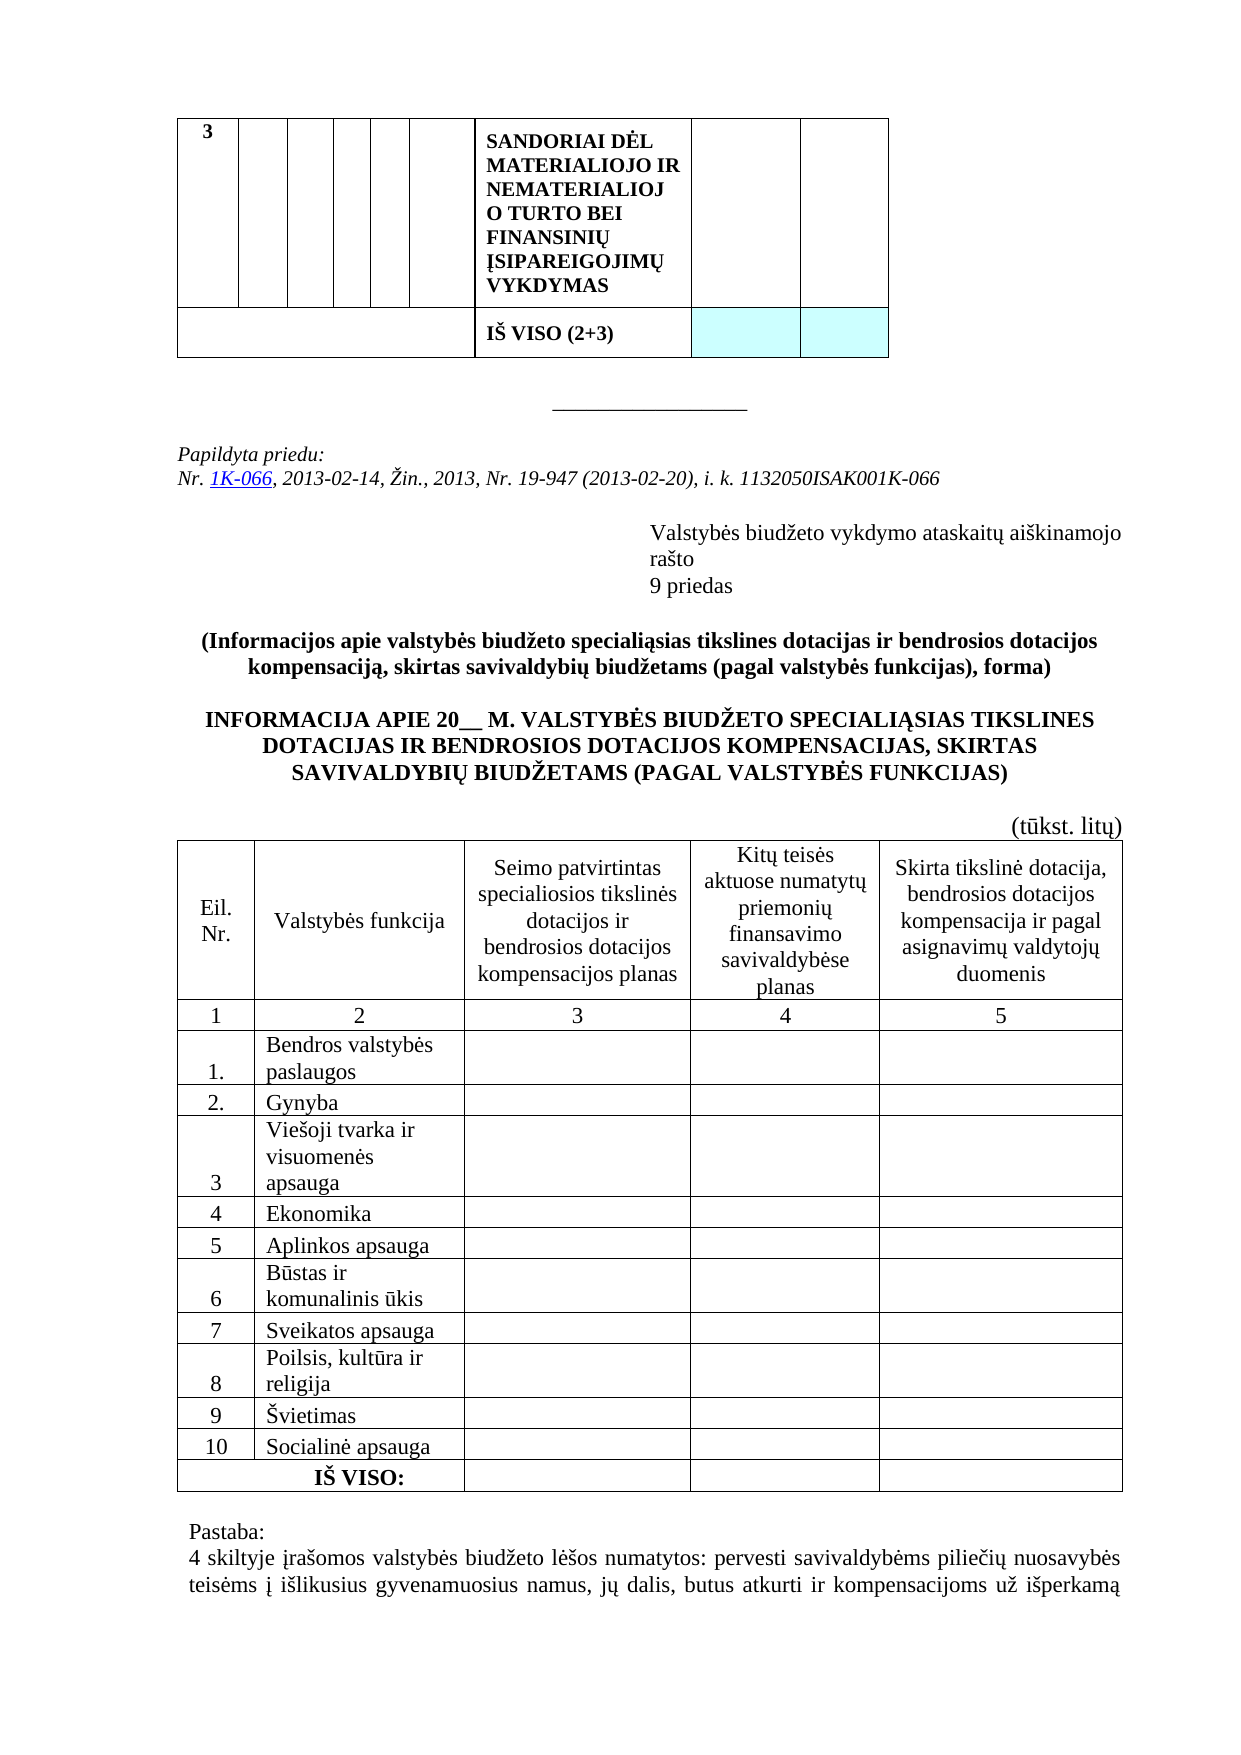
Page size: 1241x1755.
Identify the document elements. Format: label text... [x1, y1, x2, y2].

table_cell [1014, 307, 1152, 357]
table_cell Bendros valstybės paslaugos [255, 1031, 464, 1084]
table_cell [465, 1398, 690, 1428]
table_cell [691, 1228, 879, 1258]
table_cell 3 [178, 119, 238, 307]
table_cell [880, 1460, 1122, 1491]
table_cell Ekonomika [255, 1197, 464, 1227]
table_cell SANDORIAI DĖL MATERIALIOJO IR NEMATERIALIOJO TURTO BEI FINANSINIŲ ĮSIPAREIGOJIMŲ VYKDYMAS [476, 119, 691, 307]
table_cell [691, 1429, 879, 1459]
table_cell [880, 1085, 1122, 1115]
table_cell Aplinkos apsauga [255, 1228, 464, 1258]
text 9 priedas [649, 572, 1122, 598]
table_cell [880, 1398, 1122, 1428]
table_cell [691, 1085, 879, 1115]
table_cell [692, 308, 800, 357]
table_cell 4 [691, 1000, 879, 1030]
table_cell [465, 1344, 690, 1397]
table_cell Sveikatos apsauga [255, 1313, 464, 1343]
table_cell [239, 119, 287, 307]
table_cell [465, 1228, 690, 1258]
table_cell [465, 1085, 690, 1115]
table_cell 5 [178, 1228, 254, 1258]
table_cell [465, 1116, 690, 1196]
table_cell 1 [178, 1000, 254, 1030]
table_cell [288, 119, 333, 307]
table_cell [889, 118, 1014, 307]
table_cell [691, 1313, 879, 1343]
table_cell 8 [178, 1344, 254, 1397]
table_cell [465, 1259, 690, 1312]
table_cell Būstas ir komunalinis ūkis [255, 1259, 464, 1312]
table_cell [880, 1228, 1122, 1258]
table_cell [371, 119, 409, 307]
table_cell [465, 1429, 690, 1459]
table_cell Socialinė apsauga [255, 1429, 464, 1459]
table_cell 6 [178, 1259, 254, 1312]
table_cell IŠ VISO (2+3) [476, 308, 691, 357]
table_cell [880, 1313, 1122, 1343]
table_cell IŠ VISO: [255, 1460, 464, 1491]
table_cell [410, 119, 474, 307]
table_cell [880, 1344, 1122, 1397]
text Pastaba: [188, 1518, 1122, 1544]
table_cell [334, 119, 370, 307]
table_header Eil. Nr. [178, 841, 254, 999]
text (tūkst. litų) [177, 811, 1122, 840]
text Valstybės biudžeto vykdymo ataskaitų aiškinamojo rašto [649, 519, 1122, 572]
table_cell 5 [880, 1000, 1122, 1030]
table_cell [880, 1259, 1122, 1312]
table_cell Švietimas [255, 1398, 464, 1428]
text _________________ [177, 387, 1122, 413]
table_cell 7 [178, 1313, 254, 1343]
table_header Kitų teisės aktuose numatytų priemonių finansavimo savivaldybėse planas [691, 841, 879, 999]
text Nr. 1K-066, 2013-02-14, Žin., 2013, Nr. 19-947 (2013-02-20), i. k. 1132050ISAK001K-066 [177, 466, 1122, 490]
table_cell [880, 1116, 1122, 1196]
table_cell Gynyba [255, 1085, 464, 1115]
table_cell [880, 1429, 1122, 1459]
table_cell Poilsis, kultūra ir religija [255, 1344, 464, 1397]
table_cell [691, 1460, 879, 1491]
table_cell [691, 1344, 879, 1397]
table_cell [465, 1313, 690, 1343]
table_cell [465, 1197, 690, 1227]
table_cell [880, 1197, 1122, 1227]
table_cell 9 [178, 1398, 254, 1428]
table_header Seimo patvirtintas specialiosios tikslinės dotacijos ir bendrosios dotacijos kompensacijos planas [465, 841, 690, 999]
table_cell 4 [178, 1197, 254, 1227]
table_cell 1. [178, 1031, 254, 1084]
table_cell 2. [178, 1085, 254, 1115]
table_cell 3 [178, 1116, 254, 1196]
table_cell [178, 1460, 254, 1491]
table_header Valstybės funkcija [255, 841, 464, 999]
table_cell [801, 308, 888, 357]
text (Informacijos apie valstybės biudžeto specialiąsias tikslines dotacijas ir bendrosios dotacijos kompensaciją, skirtas savivaldybių biudžetams (pagal valstybės funkcijas), forma) [177, 627, 1122, 679]
table_cell 2 [255, 1000, 464, 1030]
table_cell [692, 119, 800, 307]
table_cell 3 [465, 1000, 690, 1030]
table_cell Viešoji tvarka ir visuomenės apsauga [255, 1116, 464, 1196]
table_cell [691, 1197, 879, 1227]
text Papildyta priedu: [177, 442, 1122, 466]
table_cell [691, 1398, 879, 1428]
text INFORMACIJA APIE 20__ M. VALSTYBĖS BIUDŽETO SPECIALIĄSIAS TIKSLINES DOTACIJAS IR BENDROSIOS DOTACIJOS KOMPENSACIJAS, SKIRTAS SAVIVALDYBIŲ BIUDŽETAMS (PAGAL VALSTYBĖS FUNKCIJAS) [177, 706, 1122, 785]
table_cell [465, 1460, 690, 1491]
table_cell [178, 308, 474, 357]
table_cell [691, 1259, 879, 1312]
table_cell [691, 1116, 879, 1196]
table_cell [1014, 118, 1152, 307]
table_cell [880, 1031, 1122, 1084]
table_cell 10 [178, 1429, 254, 1459]
table_cell [465, 1031, 690, 1084]
table_cell [691, 1031, 879, 1084]
text 4 skiltyje įrašomos valstybės biudžeto lėšos numatytos: pervesti savivaldybėms piliečių nuosavybės teisėms į išlikusius gyvenamuosius namus, jų dalis, butus atkurti ir kompensacijoms už išperkamą [188, 1544, 1122, 1597]
table_cell [801, 119, 888, 307]
table_header Skirta tikslinė dotacija, bendrosios dotacijos kompensacija ir pagal asignavimų valdytojų duomenis [880, 841, 1122, 999]
table_cell [889, 307, 1014, 357]
